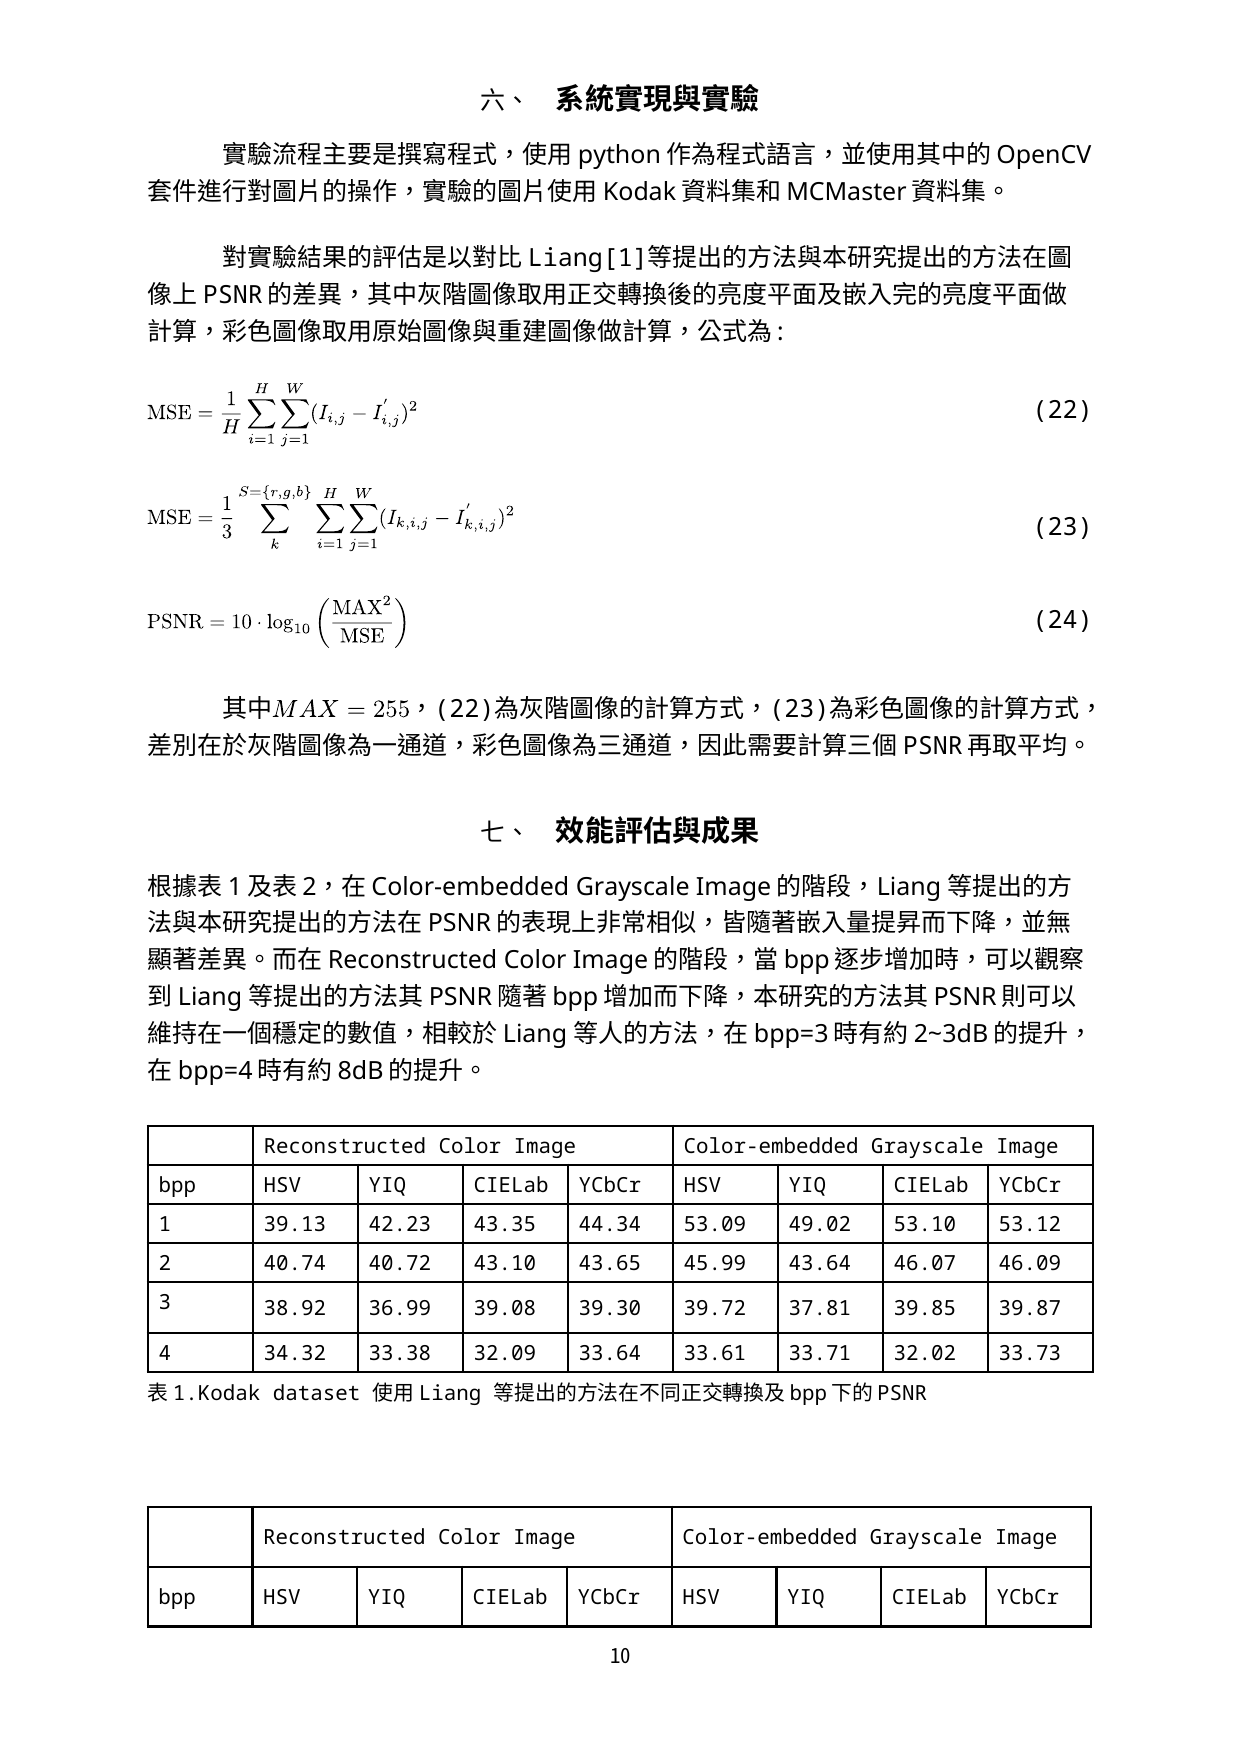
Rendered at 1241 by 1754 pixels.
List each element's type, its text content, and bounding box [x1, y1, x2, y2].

table_cell 43.35 [464, 1205, 567, 1242]
table_cell YIQ [359, 1166, 462, 1203]
table_header Color-embedded Grayscale Image [673, 1508, 1090, 1566]
table_cell 33.61 [674, 1334, 777, 1371]
table_cell 44.34 [569, 1205, 672, 1242]
table_cell bpp [149, 1568, 251, 1625]
table_cell CIELab [882, 1568, 985, 1625]
text 表1.Kodak dataset 使用Liang 等提出的方法在不同正交轉換及bpp下的PSNR [148, 1373, 1092, 1410]
table_cell 2 [149, 1244, 252, 1281]
table_cell 46.07 [884, 1244, 987, 1281]
text 對實驗結果的評估是以對比Liang[1]等提出的方法與本研究提出的方法在圖像上PSNR的差異，其中灰階圖像取用正交轉換後的亮度平面及嵌入完的亮度平面做計算，彩色圖像取用原始圖像與重建圖像做計算，公式為: [148, 237, 1092, 348]
table_cell 33.38 [359, 1334, 462, 1371]
table_cell YCbCr [987, 1568, 1090, 1625]
table_cell 43.10 [464, 1244, 567, 1281]
table_cell YIQ [358, 1568, 461, 1625]
table_cell 33.64 [569, 1334, 672, 1371]
text 實驗流程主要是撰寫程式，使用python作為程式語言，並使用其中的OpenCV套件進行對圖片的操作，實驗的圖片使用Kodak資料集和MCMaster資料集。 [148, 134, 1092, 208]
table_cell 53.10 [884, 1205, 987, 1242]
table_cell 1 [149, 1205, 252, 1242]
table_cell HSV [254, 1166, 357, 1203]
table_cell 32.02 [884, 1334, 987, 1371]
table_cell 39.72 [674, 1283, 777, 1332]
table_cell 4 [149, 1334, 252, 1371]
table_cell 53.12 [989, 1205, 1092, 1242]
table_cell 42.23 [359, 1205, 462, 1242]
table_cell 46.09 [989, 1244, 1092, 1281]
table_header Color-embedded Grayscale Image [674, 1127, 1092, 1163]
table_cell 39.85 [884, 1283, 987, 1332]
table_cell 33.73 [989, 1334, 1092, 1371]
list 效能評估與成果 [148, 792, 1092, 866]
table_cell 34.32 [254, 1334, 357, 1371]
table_cell CIELab [463, 1568, 566, 1625]
table_cell 39.30 [569, 1283, 672, 1332]
table_cell 40.74 [254, 1244, 357, 1281]
table_header [149, 1508, 251, 1566]
table_cell HSV [673, 1568, 775, 1625]
table_cell 3 [149, 1283, 252, 1332]
text (22) [148, 378, 1092, 452]
list 系統實現與實驗 [148, 60, 1092, 134]
text (24) [148, 585, 1092, 659]
text 根據表1及表2，在Color-embedded Grayscale Image的階段，Liang 等提出的方法與本研究提出的方法在PSNR的表現上非常相似，皆隨著嵌入量提昇而下降，並無顯著差異。而在Reconstructed Color Image的階段，當bpp逐步增加時，可以觀察到Liang 等提出的方法其PSNR隨著bpp增加而下降，本研究的方法其PSNR則可以維持在一個穩定的數值，相較於Liang 等人的方法，在bpp=3時有約2~3dB的提升，在bpp=4時有約8dB的提升。 [148, 866, 1092, 1087]
table_cell 49.02 [779, 1205, 882, 1242]
table_cell 32.09 [464, 1334, 567, 1371]
table_cell 53.09 [674, 1205, 777, 1242]
table_cell 39.87 [989, 1283, 1092, 1332]
table_cell 45.99 [674, 1244, 777, 1281]
table_cell 36.99 [359, 1283, 462, 1332]
table_cell HSV [674, 1166, 777, 1203]
table_cell 40.72 [359, 1244, 462, 1281]
table_header [149, 1127, 252, 1163]
table_cell bpp [149, 1166, 252, 1203]
table_cell YCbCr [568, 1568, 671, 1625]
table_cell YIQ [778, 1568, 880, 1625]
table_cell YCbCr [569, 1166, 672, 1203]
table_cell 33.71 [779, 1334, 882, 1371]
table_cell YCbCr [989, 1166, 1092, 1203]
table_cell CIELab [464, 1166, 567, 1203]
table_cell CIELab [884, 1166, 987, 1203]
table_cell 39.08 [464, 1283, 567, 1332]
table_header Reconstructed Color Image [254, 1127, 672, 1163]
table_cell 43.65 [569, 1244, 672, 1281]
table_cell 43.64 [779, 1244, 882, 1281]
table_cell 39.13 [254, 1205, 357, 1242]
table_cell 37.81 [779, 1283, 882, 1332]
table_cell 38.92 [254, 1283, 357, 1332]
text 其中，(22)為灰階圖像的計算方式，(23)為彩色圖像的計算方式，差別在於灰階圖像為一通道，彩色圖像為三通道，因此需要計算三個PSNR再取平均。 [148, 688, 1092, 762]
table_cell YIQ [779, 1166, 882, 1203]
text (23) [148, 481, 1092, 555]
table_header Reconstructed Color Image [254, 1508, 671, 1566]
table_cell HSV [254, 1568, 356, 1625]
